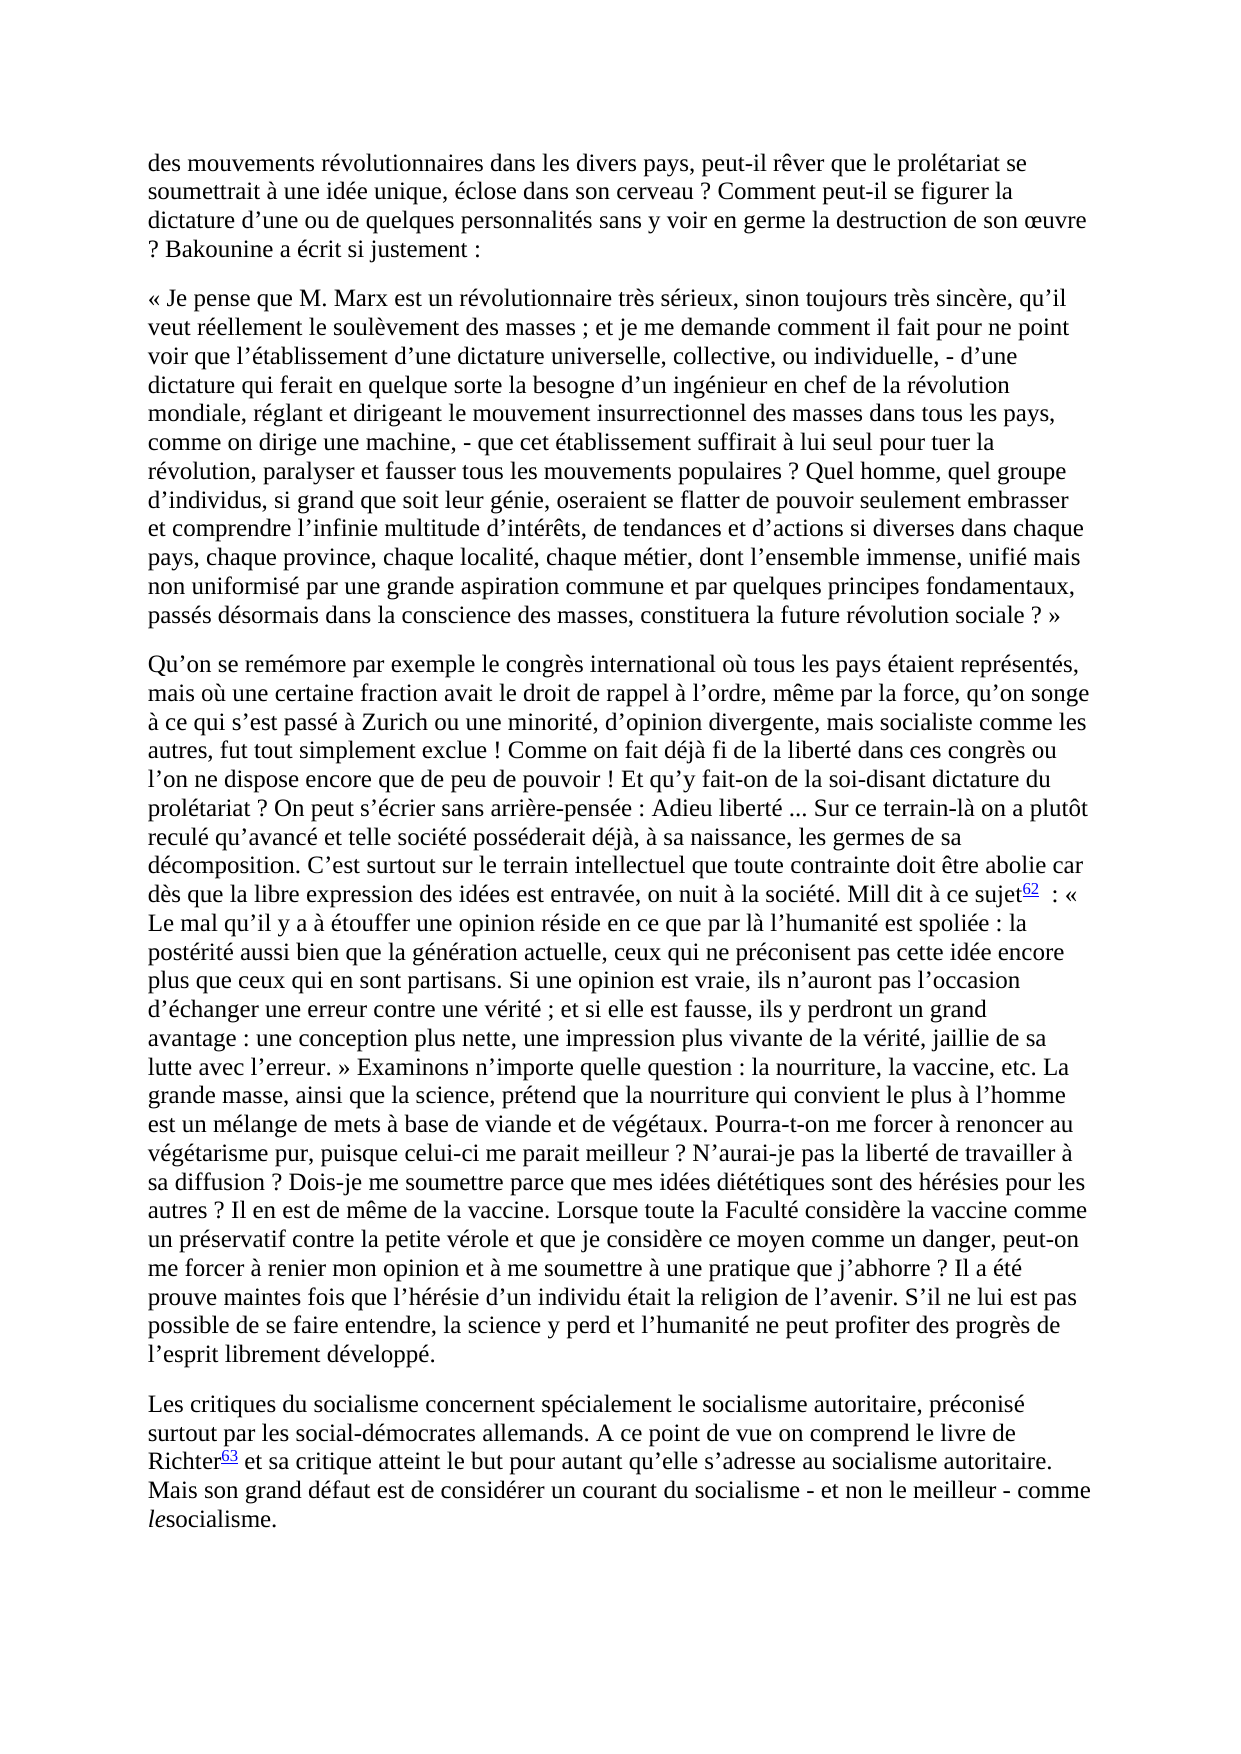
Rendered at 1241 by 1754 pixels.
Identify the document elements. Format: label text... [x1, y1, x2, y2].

text des mouvements révolutionnaires dans les divers pays, peut-il rêver que le prolétariat se soumettrait à une idée unique, éclose dans son cerveau ? Comment peut-il se figurer la dictature d’une ou de quelques personnalités sans y voir en germe la destruction de son œuvre ? Bakounine a écrit si justement : [148, 148, 1093, 263]
text « Je pense que M. Marx est un révolutionnaire très sérieux, sinon toujours très sincère, qu’il veut réellement le soulèvement des masses ; et je me demande comment il fait pour ne point voir que l’établissement d’une dictature universelle, collective, ou individuelle, - d’une dictature qui ferait en quelque sorte la besogne d’un ingénieur en chef de la révolution mondiale, réglant et dirigeant le mouvement insurrectionnel des masses dans tous les pays, comme on dirige une machine, - que cet établissement suffirait à lui seul pour tuer la révolution, paralyser et fausser tous les mouvements populaires ? Quel homme, quel groupe d’individus, si grand que soit leur génie, oseraient se flatter de pouvoir seulement embrasser et comprendre l’infinie multitude d’intérêts, de tendances et d’actions si diverses dans chaque pays, chaque province, chaque localité, chaque métier, dont l’ensemble immense, unifié mais non uniformisé par une grande aspiration commune et par quelques principes fondamentaux, passés désormais dans la conscience des masses, constituera la future révolution sociale ? » [148, 283, 1093, 628]
text Qu’on se remémore par exemple le congrès international où tous les pays étaient représentés, mais où une certaine fraction avait le droit de rappel à l’ordre, même par la force, qu’on songe à ce qui s’est passé à Zurich ou une minorité, d’opinion divergente, mais socialiste comme les autres, fut tout simplement exclue ! Comme on fait déjà fi de la liberté dans ces congrès ou l’on ne dispose encore que de peu de pouvoir ! Et qu’y fait-on de la soi-disant dictature du prolétariat ? On peut s’écrier sans arrière-pensée : Adieu liberté ... Sur ce terrain-là on a plutôt reculé qu’avancé et telle société posséderait déjà, à sa naissance, les germes de sa décomposition. C’est surtout sur le terrain intellectuel que toute contrainte doit être abolie car dès que la libre expression des idées est entravée, on nuit à la société. Mill dit à ce sujet62 : « Le mal qu’il y a à étouffer une opinion réside en ce que par là l’humanité est spoliée : la postérité aussi bien que la génération actuelle, ceux qui ne préconisent pas cette idée encore plus que ceux qui en sont partisans. Si une opinion est vraie, ils n’auront pas l’occasion d’échanger une erreur contre une vérité ; et si elle est fausse, ils y perdront un grand avantage : une conception plus nette, une impression plus vivante de la vérité, jaillie de sa lutte avec l’erreur. » Examinons n’importe quelle question : la nourriture, la vaccine, etc. La grande masse, ainsi que la science, prétend que la nourriture qui convient le plus à l’homme est un mélange de mets à base de viande et de végétaux. Pourra-t-on me forcer à renoncer au végétarisme pur, puisque celui-ci me parait meilleur ? N’aurai-je pas la liberté de travailler à sa diffusion ? Dois-je me soumettre parce que mes idées diététiques sont des hérésies pour les autres ? Il en est de même de la vaccine. Lorsque toute la Faculté considère la vaccine comme un préservatif contre la petite vérole et que je considère ce moyen comme un danger, peut-on me forcer à renier mon opinion et à me soumettre à une pratique que j’abhorre ? Il a été prouve maintes fois que l’hérésie d’un individu était la religion de l’avenir. S’il ne lui est pas possible de se faire entendre, la science y perd et l’humanité ne peut profiter des progrès de l’esprit librement développé. [148, 649, 1093, 1368]
text Les critiques du socialisme concernent spécialement le socialisme autoritaire, préconisé surtout par les social-démocrates allemands. A ce point de vue on comprend le livre de Richter63 et sa critique atteint le but pour autant qu’elle s’adresse au socialisme autoritaire. Mais son grand défaut est de considérer un courant du socialisme - et non le meilleur - comme lesocialisme. [148, 1389, 1093, 1533]
